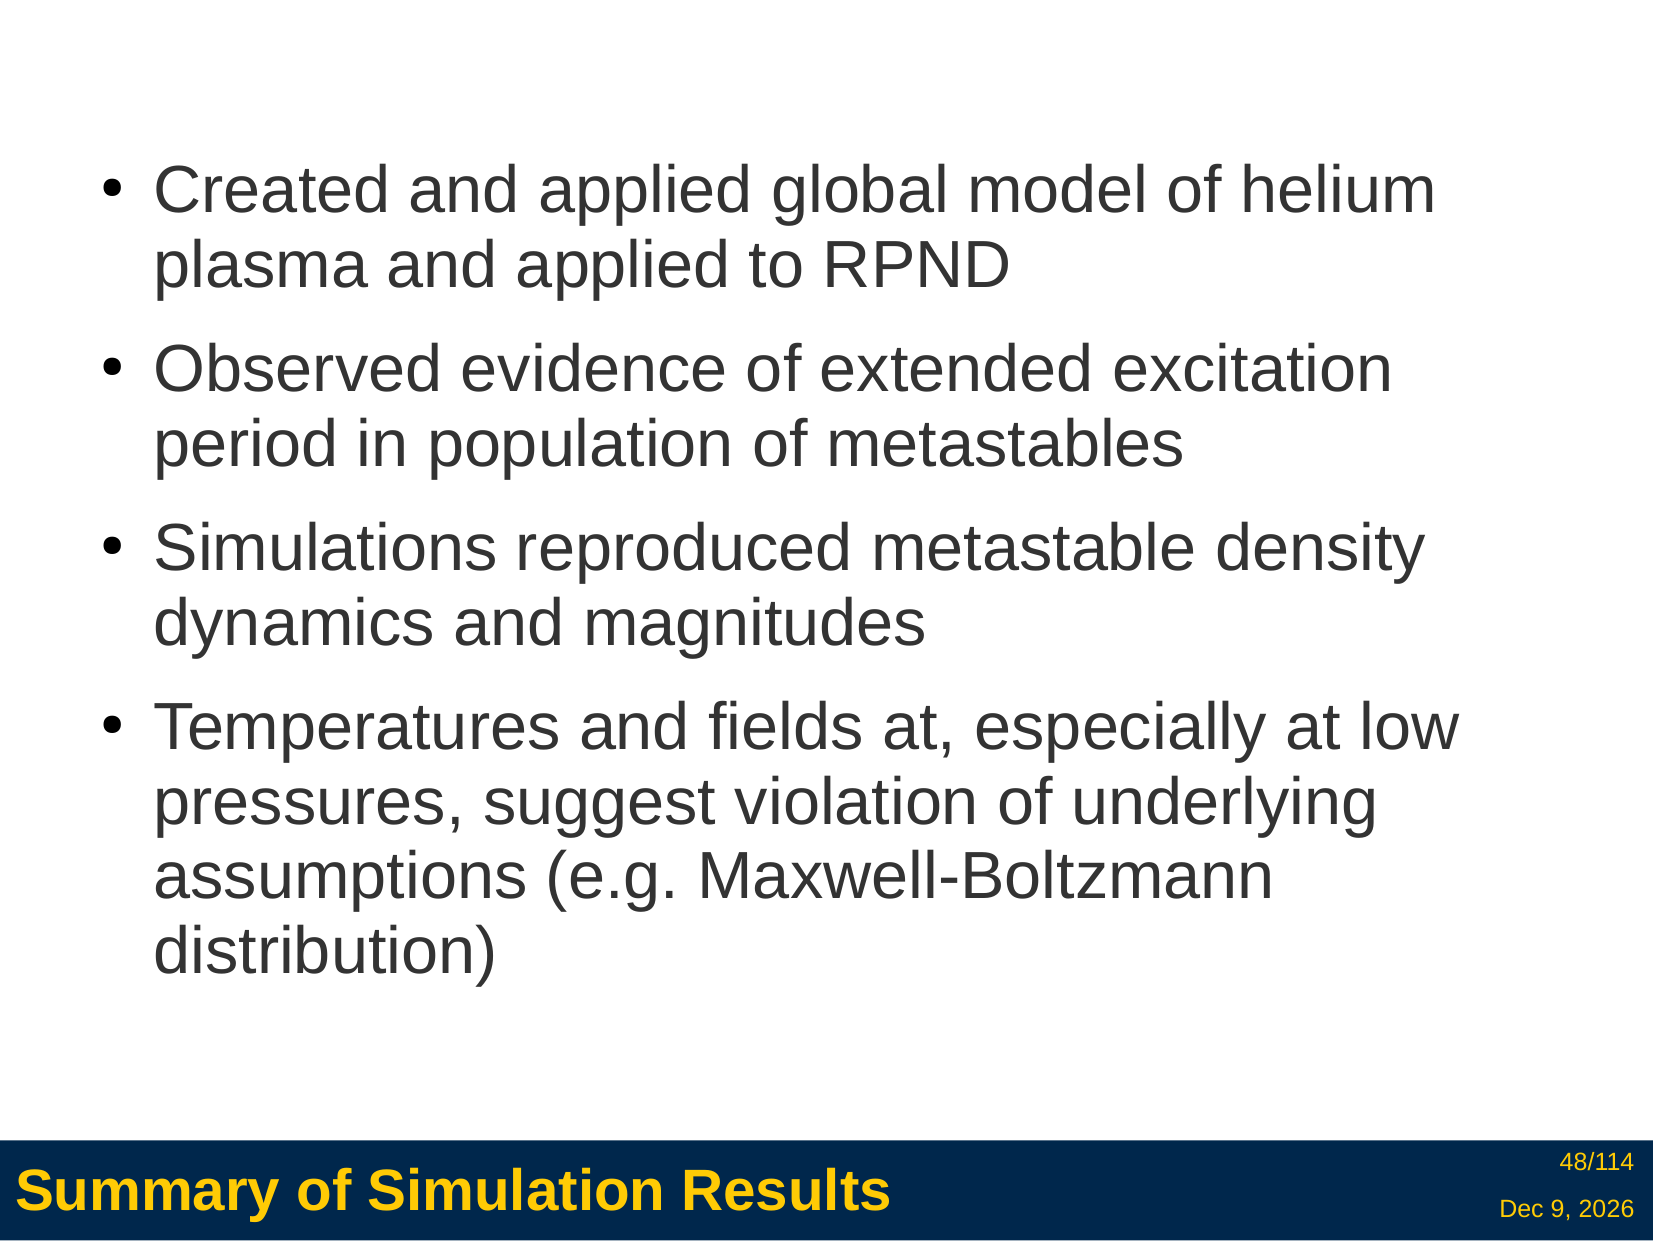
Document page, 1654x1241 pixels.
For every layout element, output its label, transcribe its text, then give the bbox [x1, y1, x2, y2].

list Created and applied global model of helium plasma and applied to RPND Observed evidence of extended excitation period in population of metastables Simulations reproduced metastable density dynamics and magnitudes Temperatures and fields at, especially at low pressures, suggest violation of underlying assumptions (e.g. Maxwell-Boltzmann distribution) [82, 75, 1571, 1066]
title Summary of Simulation Results [14, 1140, 1380, 1241]
